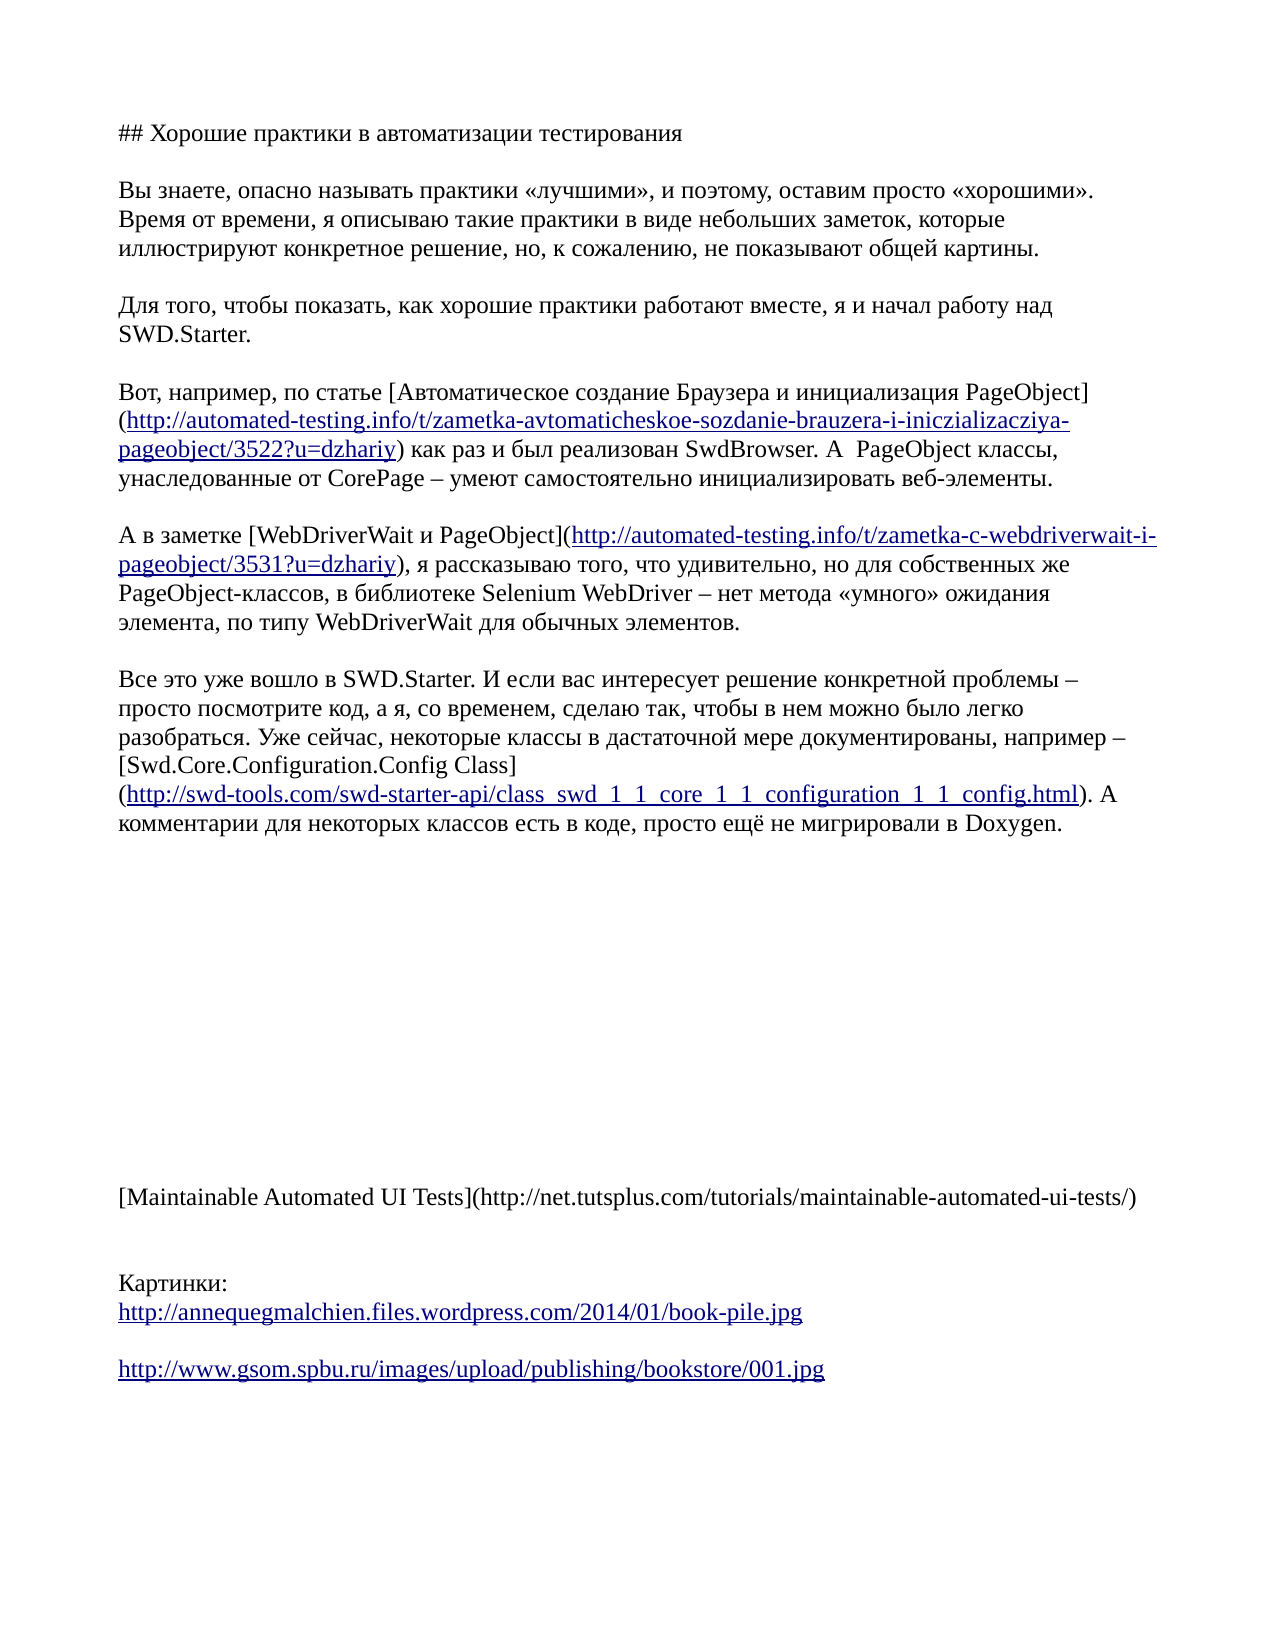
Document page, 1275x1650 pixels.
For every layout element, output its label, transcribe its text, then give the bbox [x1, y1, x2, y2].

text Все это уже вошло в SWD.Starter. И если вас интересует решение конкретной проблемы – просто посмотрите код, а я, со временем, сделаю так, чтобы в нем можно было легко разобраться. Уже сейчас, некоторые классы в дастаточной мере документированы, например – [Swd.Core.Configuration.Config Class](http://swd-tools.com/swd-starter-api/class_swd_1_1_core_1_1_configuration_1_1_config.html). А комментарии для некоторых классов есть в коде, просто ещё не мигрировали в Doxygen. [118, 664, 1157, 837]
text Картинки: [118, 1268, 1157, 1297]
text Для того, чтобы показать, как хорошие практики работают вместе, я и начал работу над SWD.Starter. [118, 291, 1157, 348]
text Вы знаете, опасно называть практики «лучшими», и поэтому, оставим просто «хорошими». [118, 176, 1157, 204]
text Вот, например, по статье [Автоматическое создание Браузера и инициализация PageObject](http://automated-testing.info/t/zametka-avtomaticheskoe-sozdanie-brauzera-i-iniczializacziya-pageobject/3522?u=dzhariy) как раз и был реализован SwdBrowser. А PageObject классы, унаследованные от CorePage – умеют самостоятельно инициализировать веб-элементы. [118, 377, 1157, 492]
text [Maintainable Automated UI Tests](http://net.tutsplus.com/tutorials/maintainable-automated-ui-tests/) [118, 1182, 1157, 1211]
text http://annequegmalchien.files.wordpress.com/2014/01/book-pile.jpg [118, 1297, 1157, 1326]
text http://www.gsom.spbu.ru/images/upload/publishing/bookstore/001.jpg [118, 1354, 1157, 1383]
text А в заметке [WebDriverWait и PageObject](http://automated-testing.info/t/zametka-c-webdriverwait-i-pageobject/3531?u=dzhariy), я рассказываю того, что удивительно, но для собственных же PageObject-классов, в библиотеке Selenium WebDriver – нет метода «умного» ожидания элемента, по типу WebDriverWait для обычных элементов. [118, 521, 1157, 636]
text Время от времени, я описываю такие практики в виде небольших заметок, которые иллюстрируют конкретное решение, но, к сожалению, не показывают общей картины. [118, 204, 1157, 262]
text ## Хорошие практики в автоматизации тестирования [118, 118, 1157, 147]
